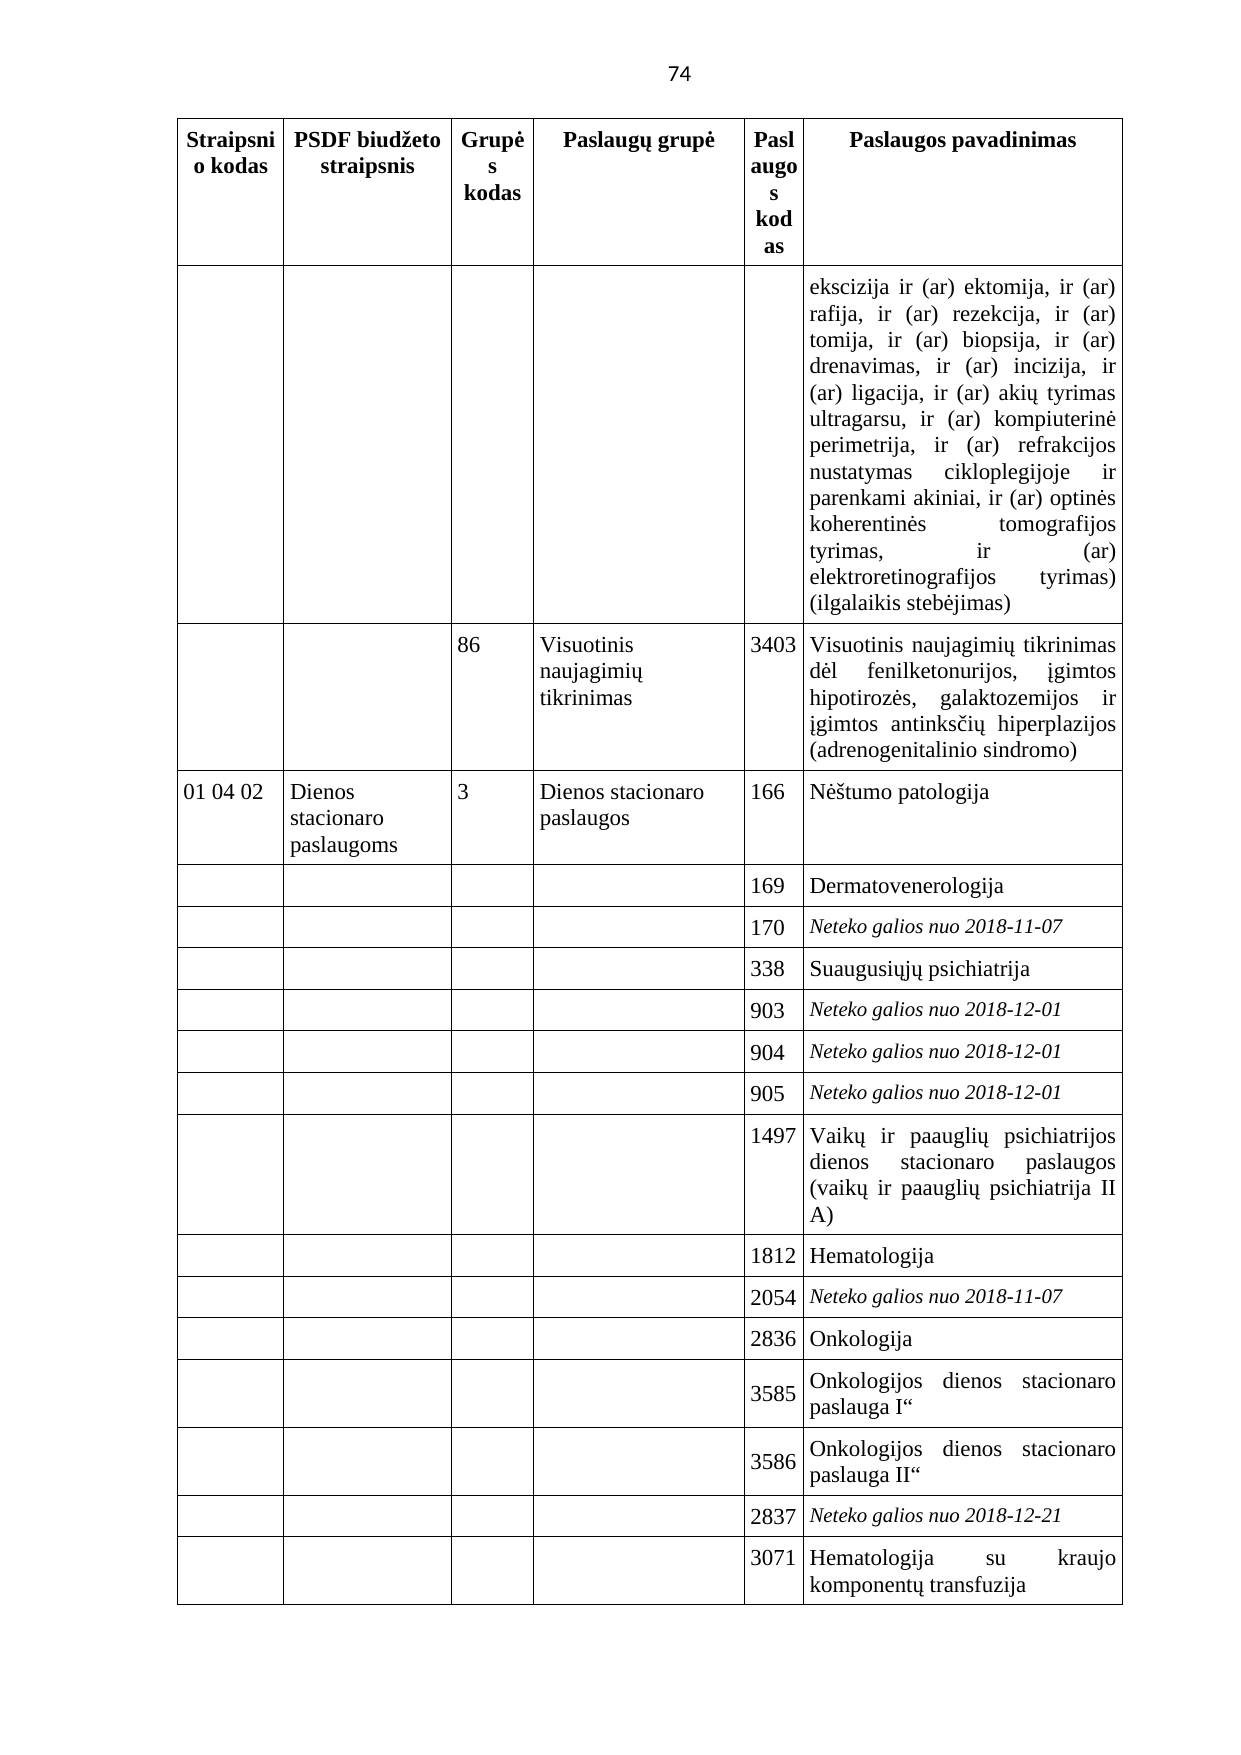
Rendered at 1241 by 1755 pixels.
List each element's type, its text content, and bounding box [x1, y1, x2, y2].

table_cell [534, 1031, 744, 1072]
table_cell 3 [452, 771, 533, 864]
table_cell 01 04 02 [178, 771, 283, 864]
table_cell [452, 1537, 533, 1604]
table_header Grupės kodas [452, 119, 533, 265]
table_cell 903 [745, 990, 803, 1030]
table_cell [178, 1537, 283, 1604]
table_cell Onkologija [804, 1318, 1122, 1359]
table_cell [534, 990, 744, 1030]
table_cell [284, 1428, 451, 1495]
table_cell 338 [745, 948, 803, 989]
table_header PSDF biudžeto straipsnis [284, 119, 451, 265]
table_cell 904 [745, 1031, 803, 1072]
table_cell [284, 865, 451, 906]
table_cell 2054 [745, 1277, 803, 1317]
table_cell [452, 990, 533, 1030]
table_cell [178, 1115, 283, 1234]
table_cell Vaikų ir paauglių psichiatrijos dienos stacionaro paslaugos (vaikų ir paauglių psichiatrija II A) [804, 1115, 1122, 1234]
table_cell [284, 1115, 451, 1234]
table_cell [452, 266, 533, 623]
table_cell 86 [452, 624, 533, 770]
table_cell 2837 [745, 1496, 803, 1536]
table_cell 3071 [745, 1537, 803, 1604]
table_header Straipsnio kodas [178, 119, 283, 265]
table_cell Neteko galios nuo 2018-12-01 [804, 1031, 1122, 1072]
table_cell Onkologijos dienos stacionaro paslauga I“ [804, 1360, 1122, 1427]
table_cell Neteko galios nuo 2018-11-07 [804, 907, 1122, 947]
table_cell [452, 907, 533, 947]
table_cell Hematologija [804, 1235, 1122, 1276]
table_cell [452, 1235, 533, 1276]
table_cell [452, 1073, 533, 1113]
table_cell [452, 1496, 533, 1536]
table_cell 169 [745, 865, 803, 906]
table_cell Hematologija su kraujo komponentų transfuzija [804, 1537, 1122, 1604]
table_cell 905 [745, 1073, 803, 1113]
table_cell [284, 266, 451, 623]
table_cell 166 [745, 771, 803, 864]
table_cell [284, 1277, 451, 1317]
table_header Paslaugos pavadinimas [804, 119, 1122, 265]
table_cell [284, 990, 451, 1030]
table_cell 1497 [745, 1115, 803, 1234]
table_cell [534, 1235, 744, 1276]
table_cell [534, 948, 744, 989]
table_cell Nėštumo patologija [804, 771, 1122, 864]
table_cell [745, 266, 803, 623]
table_cell [284, 1073, 451, 1113]
table_cell Dienos stacionaro paslaugoms [284, 771, 451, 864]
table_cell [452, 1360, 533, 1427]
table_cell [178, 1073, 283, 1113]
table_cell 1812 [745, 1235, 803, 1276]
table_cell [534, 1115, 744, 1234]
table_header Paslaugos kodas [745, 119, 803, 265]
table_cell [284, 907, 451, 947]
table_cell [452, 948, 533, 989]
table_cell [534, 266, 744, 623]
table_cell 2836 [745, 1318, 803, 1359]
table_header Paslaugų grupė [534, 119, 744, 265]
table_cell 170 [745, 907, 803, 947]
table_cell [284, 624, 451, 770]
table_cell [534, 1318, 744, 1359]
table_cell 3585 [745, 1360, 803, 1427]
table_cell [452, 1115, 533, 1234]
table_cell [284, 1318, 451, 1359]
table_cell [452, 1318, 533, 1359]
table_cell [534, 1496, 744, 1536]
table_cell [534, 1277, 744, 1317]
table_cell Visuotinis naujagimių tikrinimas dėl fenilketonurijos, įgimtos hipotirozės, galaktozemijos ir įgimtos antinksčių hiperplazijos (adrenogenitalinio sindromo) [804, 624, 1122, 770]
table_cell Onkologijos dienos stacionaro paslauga II“ [804, 1428, 1122, 1495]
table_cell [178, 1496, 283, 1536]
table_cell [284, 1235, 451, 1276]
table_cell [178, 865, 283, 906]
table_cell [284, 948, 451, 989]
table_cell [534, 1360, 744, 1427]
table_cell Dienos stacionaro paslaugos [534, 771, 744, 864]
table_cell [452, 1277, 533, 1317]
table_cell Neteko galios nuo 2018-12-01 [804, 990, 1122, 1030]
table_cell Neteko galios nuo 2018-12-01 [804, 1073, 1122, 1113]
table_cell [178, 990, 283, 1030]
table_cell [178, 1277, 283, 1317]
table_cell [178, 1235, 283, 1276]
table_cell ekscizija ir (ar) ektomija, ir (ar) rafija, ir (ar) rezekcija, ir (ar) tomija, ir (ar) biopsija, ir (ar) drenavimas, ir (ar) incizija, ir (ar) ligacija, ir (ar) akių tyrimas ultragarsu, ir (ar) kompiuterinė perimetrija, ir (ar) refrakcijos nustatymas cikloplegijoje ir parenkami akiniai, ir (ar) optinės koherentinės tomografijos tyrimas, ir (ar) elektroretinografijos tyrimas) (ilgalaikis stebėjimas) [804, 266, 1122, 623]
table_cell [452, 1031, 533, 1072]
table_cell Suaugusiųjų psichiatrija [804, 948, 1122, 989]
table_cell [178, 1318, 283, 1359]
table_cell [452, 865, 533, 906]
table_cell [178, 907, 283, 947]
table_cell [534, 1537, 744, 1604]
table_cell [178, 1031, 283, 1072]
table_cell [178, 1428, 283, 1495]
table_cell [284, 1360, 451, 1427]
table_cell [178, 266, 283, 623]
table_cell [284, 1031, 451, 1072]
table_cell [534, 1073, 744, 1113]
table_cell [534, 1428, 744, 1495]
table_cell Neteko galios nuo 2018-11-07 [804, 1277, 1122, 1317]
table_cell [178, 1360, 283, 1427]
table_cell [284, 1537, 451, 1604]
table_cell 3586 [745, 1428, 803, 1495]
table_cell [284, 1496, 451, 1536]
table_cell [534, 865, 744, 906]
table_cell 3403 [745, 624, 803, 770]
table_cell Visuotinis naujagimių tikrinimas [534, 624, 744, 770]
table_cell [534, 907, 744, 947]
table_cell Dermatovenerologija [804, 865, 1122, 906]
table_cell [452, 1428, 533, 1495]
table_cell [178, 624, 283, 770]
table_cell [178, 948, 283, 989]
table_cell Neteko galios nuo 2018-12-21 [804, 1496, 1122, 1536]
